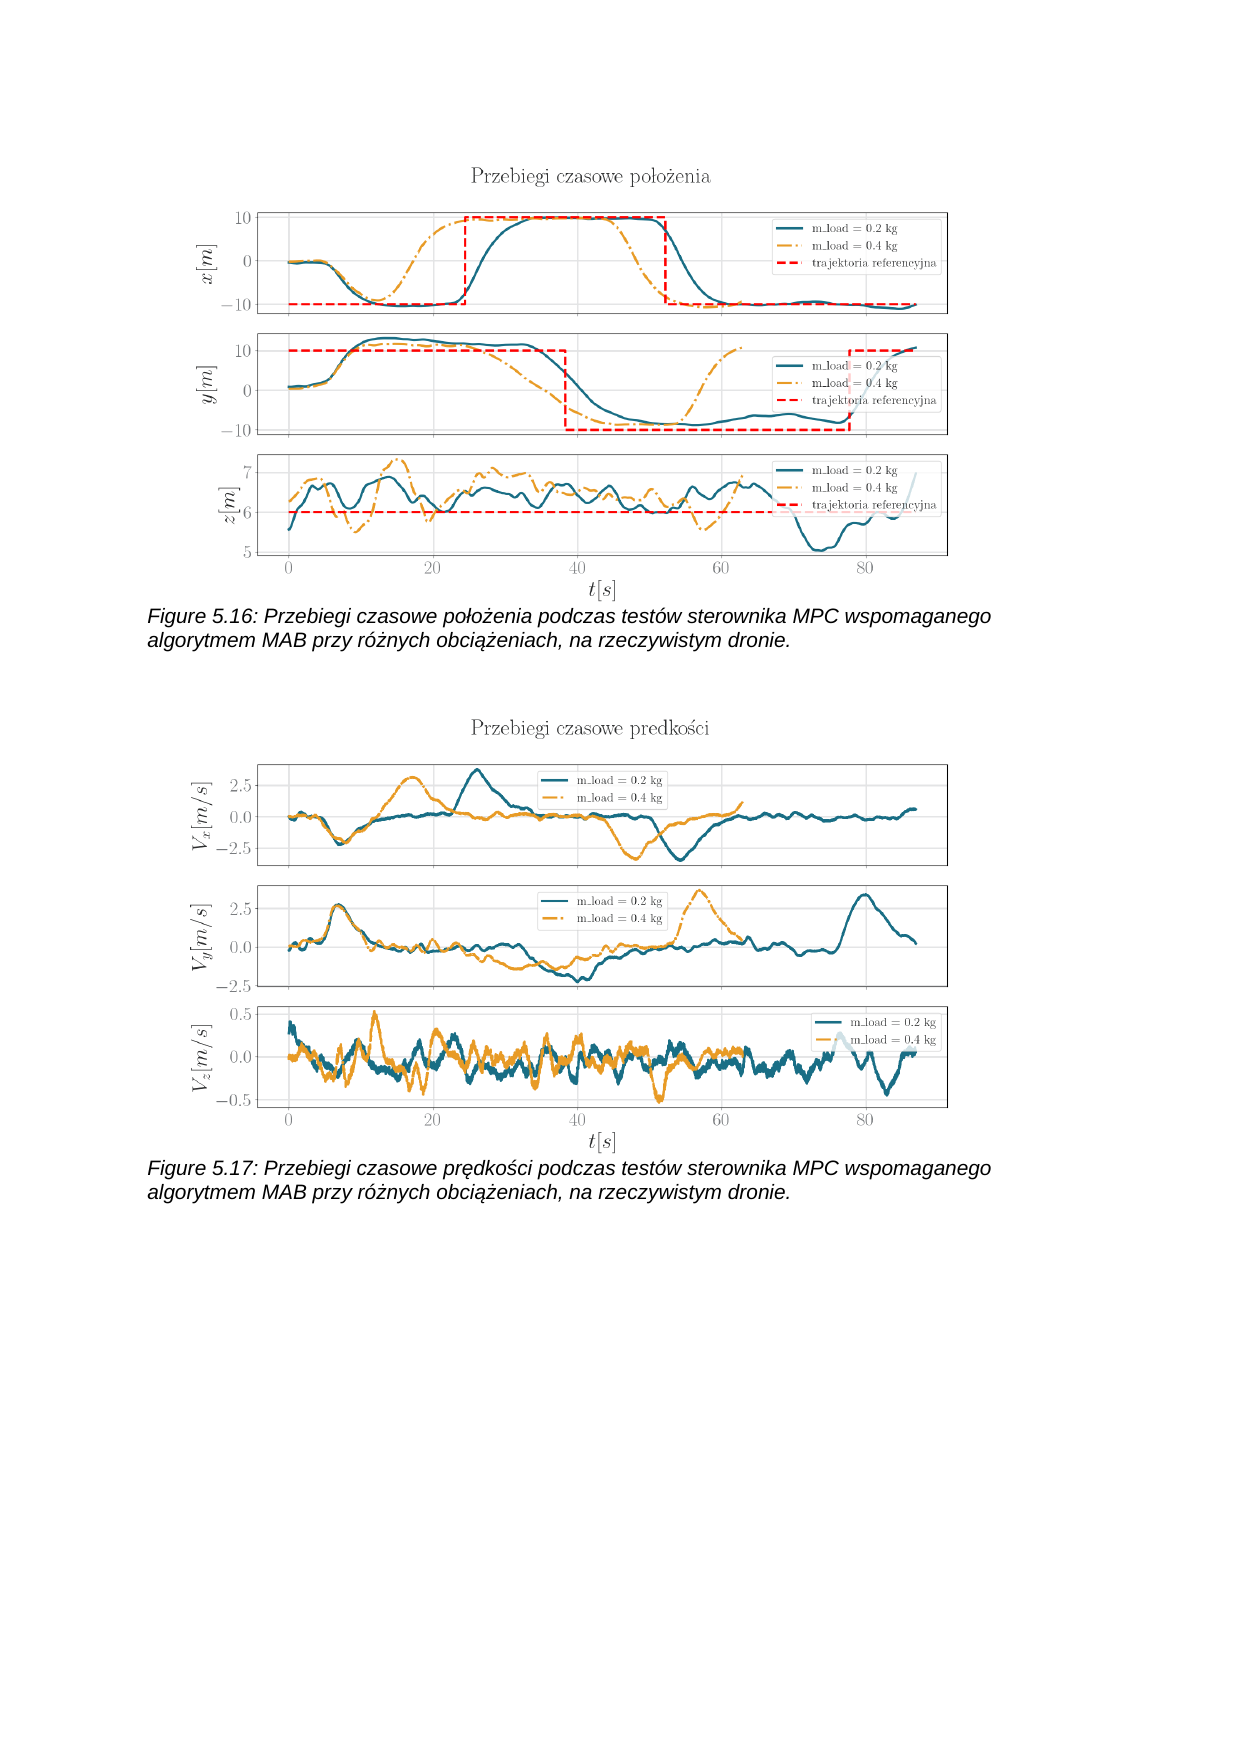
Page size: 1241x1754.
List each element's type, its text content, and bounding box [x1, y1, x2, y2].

text Figure 5.17: Przebiegi czasowe prędkości podczas testów sterownika MPC wspomaganego algorytmem MAB przy różnych obciążeniach, na rzeczywistym dronie. [147, 1156, 1035, 1204]
text Figure 5.16: Przebiegi czasowe położenia podczas testów sterownika MPC wspomaganego algorytmem MAB przy różnych obciążeniach, na rzeczywistym dronie. [147, 604, 1035, 651]
picture [147, 159, 1035, 604]
picture [147, 711, 1035, 1156]
